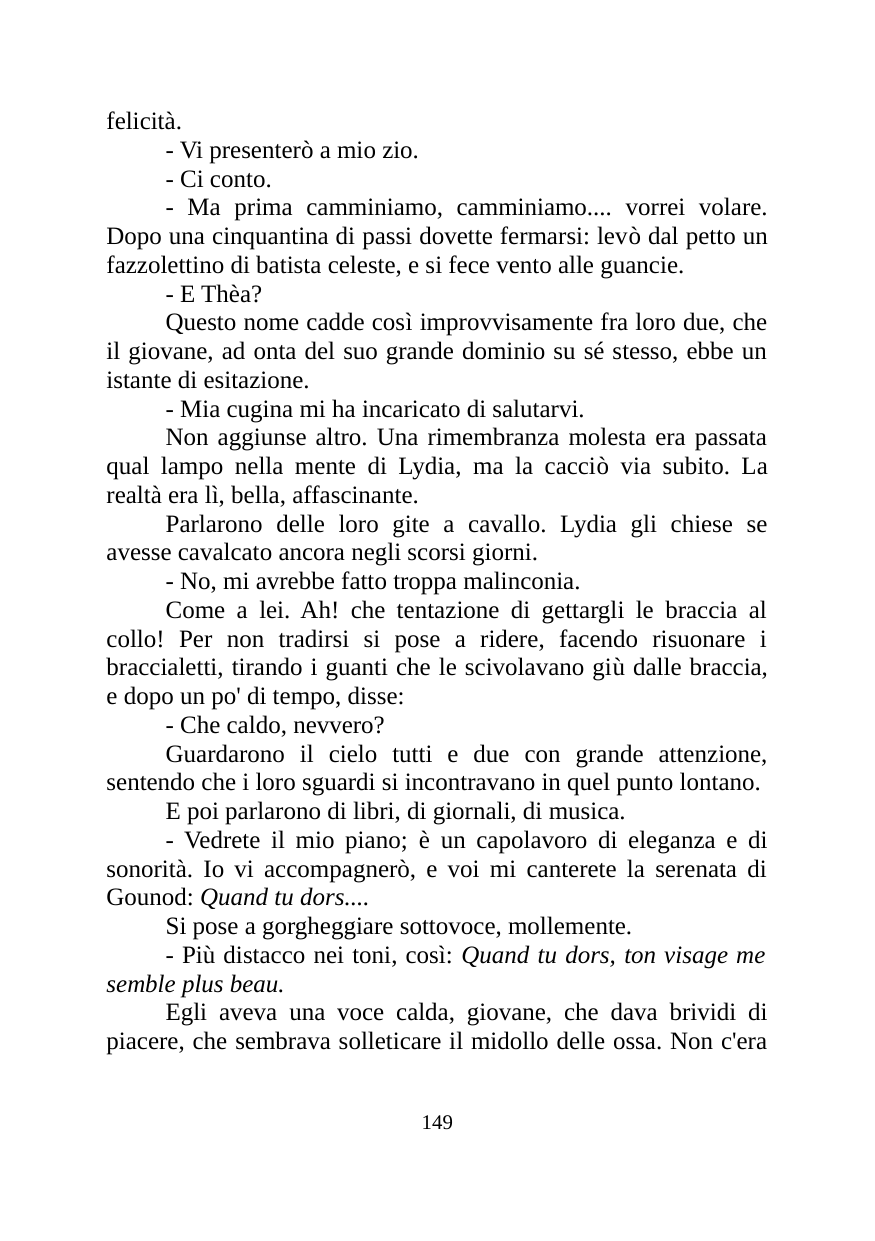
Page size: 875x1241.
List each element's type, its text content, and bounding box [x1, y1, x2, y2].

text Egli aveva una voce calda, giovane, che dava brividi di piacere, che sembrava solleticare il midollo delle ossa. Non c'era [106, 997, 768, 1055]
text Parlarono delle loro gite a cavallo. Lydia gli chiese se avesse cavalcato ancora negli scorsi giorni. [106, 509, 768, 566]
text Si pose a gorgheggiare sottovoce, mollemente. [106, 911, 768, 940]
text Guardarono il cielo tutti e due con grande attenzione, sentendo che i loro sguardi si incontravano in quel punto lontano. [106, 739, 768, 796]
text Come a lei. Ah! che tentazione di gettargli le braccia al collo! Per non tradirsi si pose a ridere, facendo risuonare i braccialetti, tirando i guanti che le scivolavano giù dalle braccia, e dopo un po' di tempo, disse: [106, 595, 768, 710]
text E poi parlarono di libri, di giornali, di musica. [106, 796, 768, 825]
text - No, mi avrebbe fatto troppa malinconia. [106, 566, 768, 595]
text - Mia cugina mi ha incaricato di salutarvi. [106, 394, 768, 422]
text Questo nome cadde così improvvisamente fra loro due, che il giovane, ad onta del suo grande dominio su sé stesso, ebbe un istante di esitazione. [106, 307, 768, 394]
text - E Thèa? [106, 279, 768, 307]
text - Ci conto. [106, 164, 768, 192]
text Non aggiunse altro. Una rimembranza molesta era passata qual lampo nella mente di Lydia, ma la cacciò via subito. La realtà era lì, bella, affascinante. [106, 422, 768, 509]
text - Ma prima camminiamo, camminiamo.... vorrei volare. Dopo una cinquantina di passi dovette fermarsi: levò dal petto un fazzolettino di batista celeste, e si fece vento alle guancie. [106, 192, 768, 279]
text felicità. [106, 106, 768, 135]
text - Vi presenterò a mio zio. [106, 135, 768, 164]
text - Che caldo, nevvero? [106, 710, 768, 739]
text - Vedrete il mio piano; è un capolavoro di eleganza e di sonorità. Io vi accompagnerò, e voi mi canterete la serenata di Gounod: Quand tu dors.... [106, 825, 768, 911]
text - Più distacco nei toni, così: Quand tu dors, ton visage me semble plus beau. [106, 940, 768, 997]
